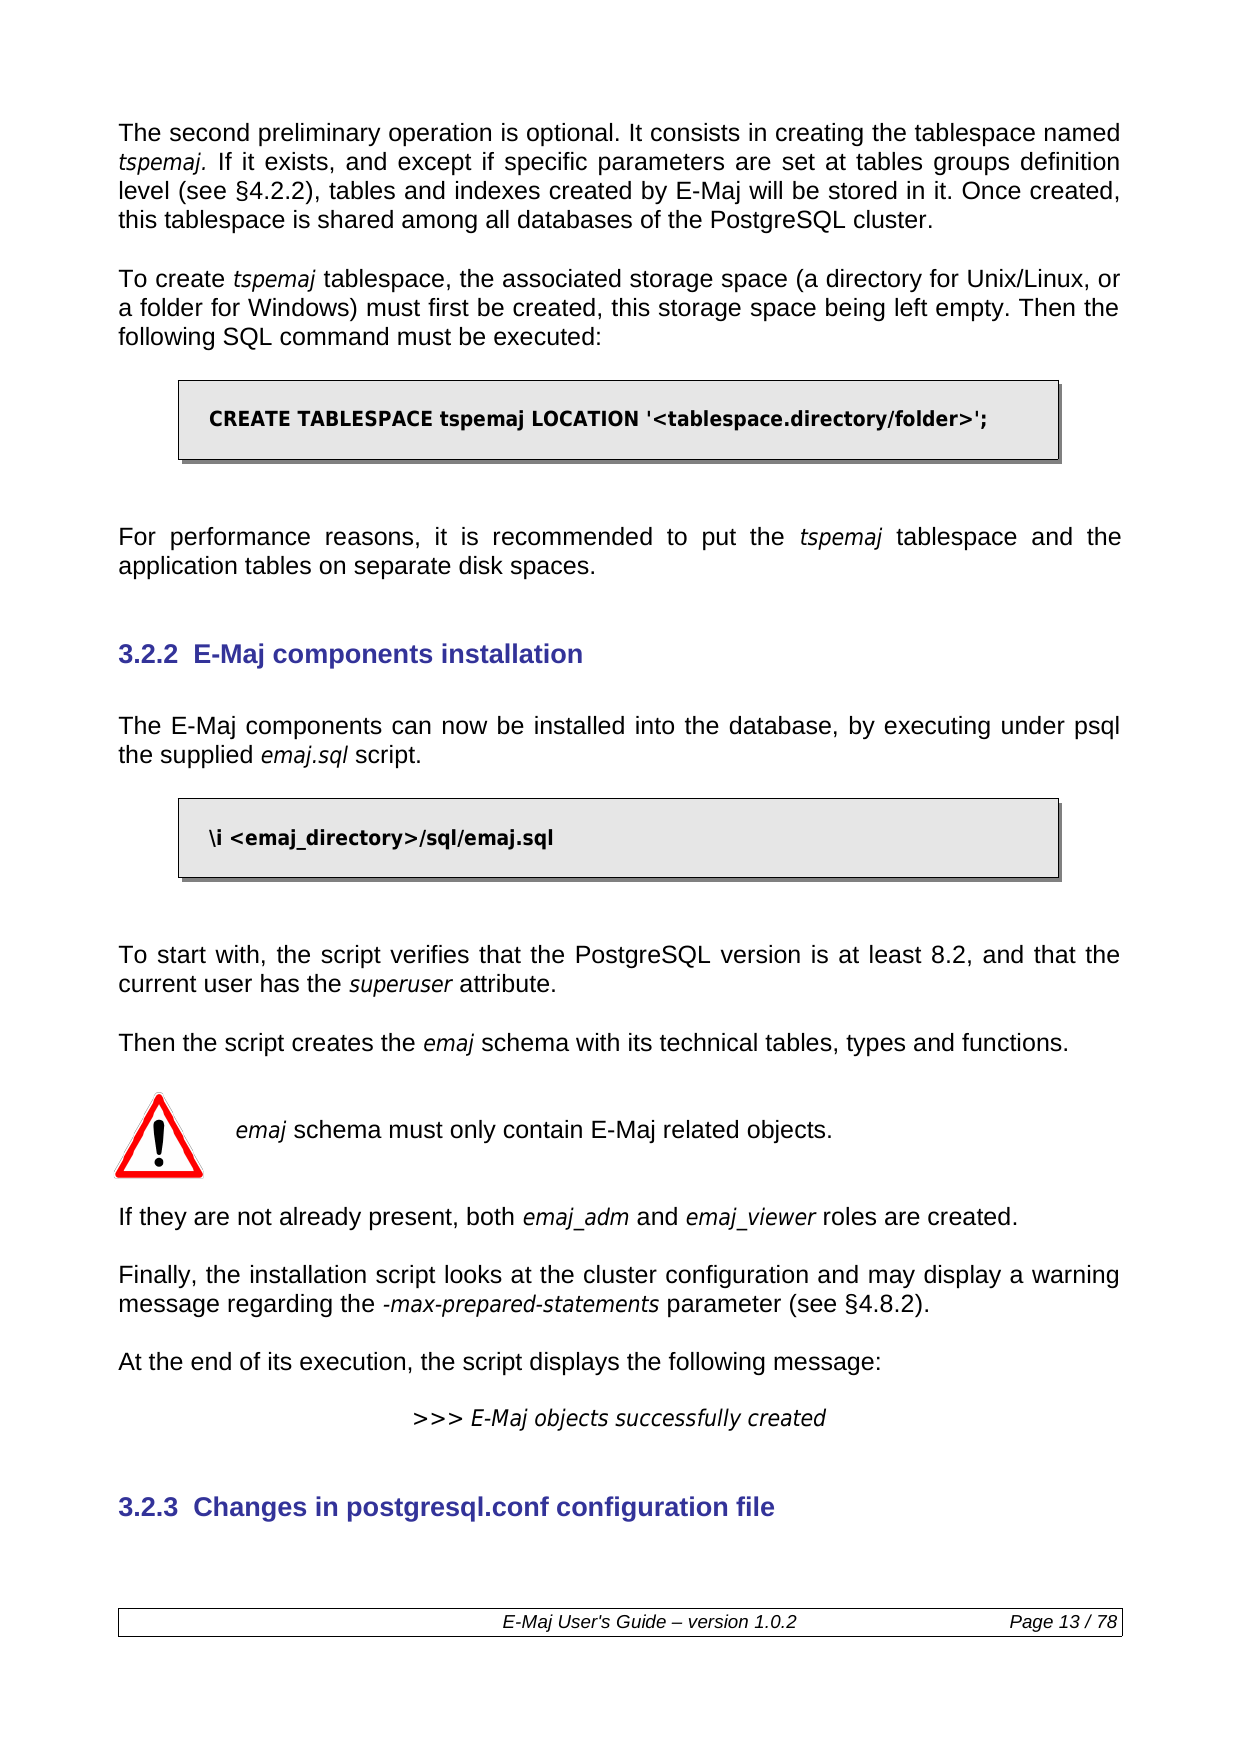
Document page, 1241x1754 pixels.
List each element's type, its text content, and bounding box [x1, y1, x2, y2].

text The second preliminary operation is optional. It consists in creating the tablespace named tspemaj. If it exists, and except if specific parameters are set at tables groups definition level (see §4.2.2), tables and indexes created by E-Maj will be stored in it. Once created, this tablespace is shared among all databases of the PostgreSQL cluster. [118, 118, 1122, 234]
text The E-Maj components can now be installed into the database, by executing under psql the supplied emaj.sql script. [118, 711, 1122, 769]
text Finally, the installation script looks at the cluster configuration and may display a warning message regarding the -max-prepared-statements parameter (see §4.8.2). [118, 1260, 1122, 1318]
text \i <emaj_directory>/sql/emaj.sql [179, 822, 1058, 847]
text If they are not already present, both emaj_adm and emaj_viewer roles are created. [118, 1202, 1122, 1231]
text CREATE TABLESPACE tspemaj LOCATION '<tablespace.directory/folder>'; [179, 404, 1058, 429]
picture [113, 1092, 204, 1179]
text >>> E-Maj objects successfully created [118, 1405, 1122, 1432]
text emaj schema must only contain E-Maj related objects. [235, 1115, 1122, 1144]
text At the end of its execution, the script displays the following message: [118, 1347, 1122, 1376]
text To start with, the script verifies that the PostgreSQL version is at least 8.2, and that the current user has the superuser attribute. [118, 940, 1122, 998]
subtitle E-Maj components installation [118, 638, 1122, 669]
text To create tspemaj tablespace, the associated storage space (a directory for Unix/Linux, or a folder for Windows) must first be created, this storage space being left empty. Then the following SQL command must be executed: [118, 263, 1122, 351]
subtitle Changes in postgresql.conf configuration file [118, 1490, 1122, 1521]
text Then the script creates the emaj schema with its technical tables, types and functions. [118, 1027, 1122, 1057]
text For performance reasons, it is recommended to put the tspemaj tablespace and the application tables on separate disk spaces. [118, 522, 1122, 580]
